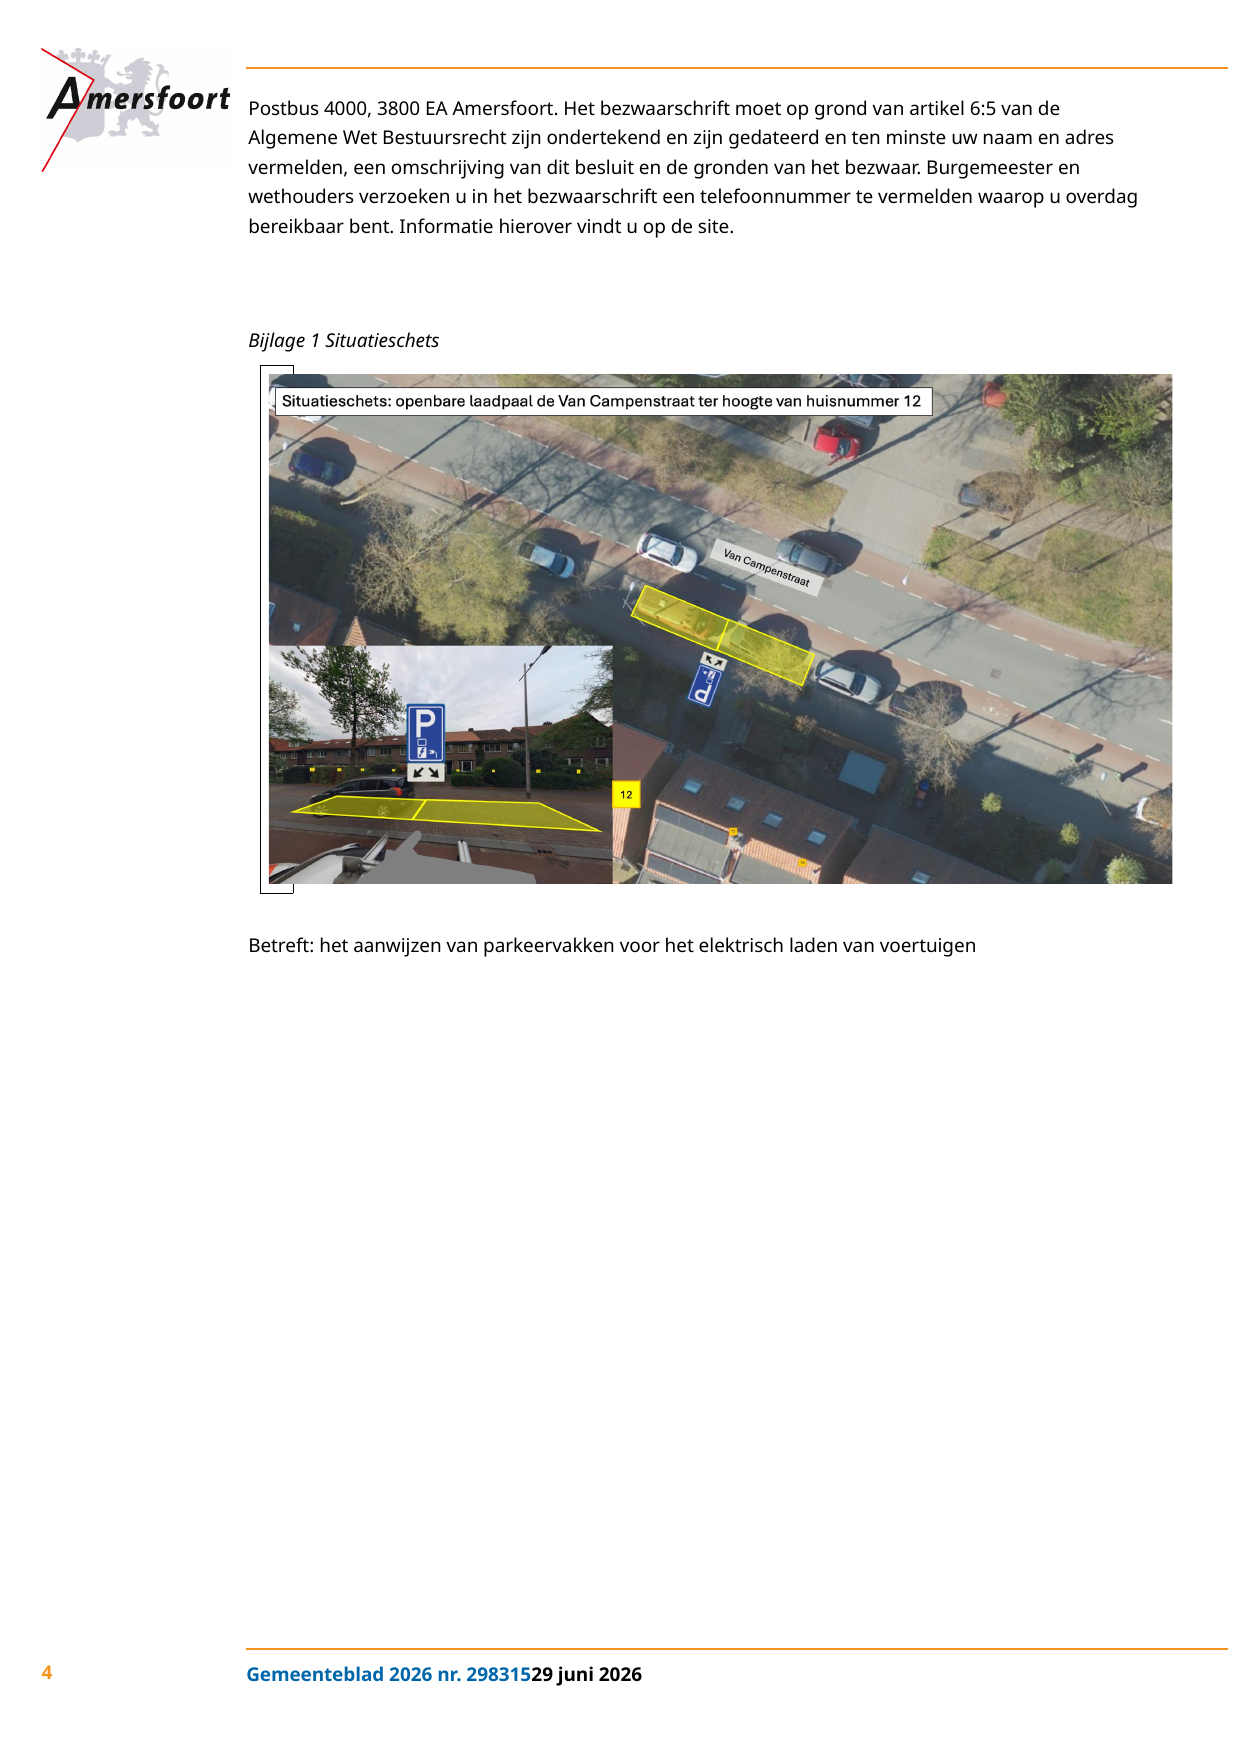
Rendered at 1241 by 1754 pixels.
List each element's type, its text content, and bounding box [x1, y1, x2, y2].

picture [268, 374, 1173, 884]
text Bijlage 1 Situatieschets [248, 327, 1152, 353]
text Postbus 4000, 3800 EA Amersfoort. Het bezwaarschrift moet op grond van artikel 6:5 van de Algemene Wet Bestuursrecht zijn ondertekend en zijn gedateerd en ten minste uw naam en adres vermelden, een omschrijving van dit besluit en de gronden van het bezwaar. Burgemeester en wethouders verzoeken u in het bezwaarschrift een telefoonnummer te vermelden waarop u overdag bereikbaar bent. Informatie hierover vindt u op de site. [248, 95, 1152, 239]
picture [41, 47, 231, 172]
text Betreft: het aanwijzen van parkeervakken voor het elektrisch laden van voertuigen [248, 932, 1152, 958]
